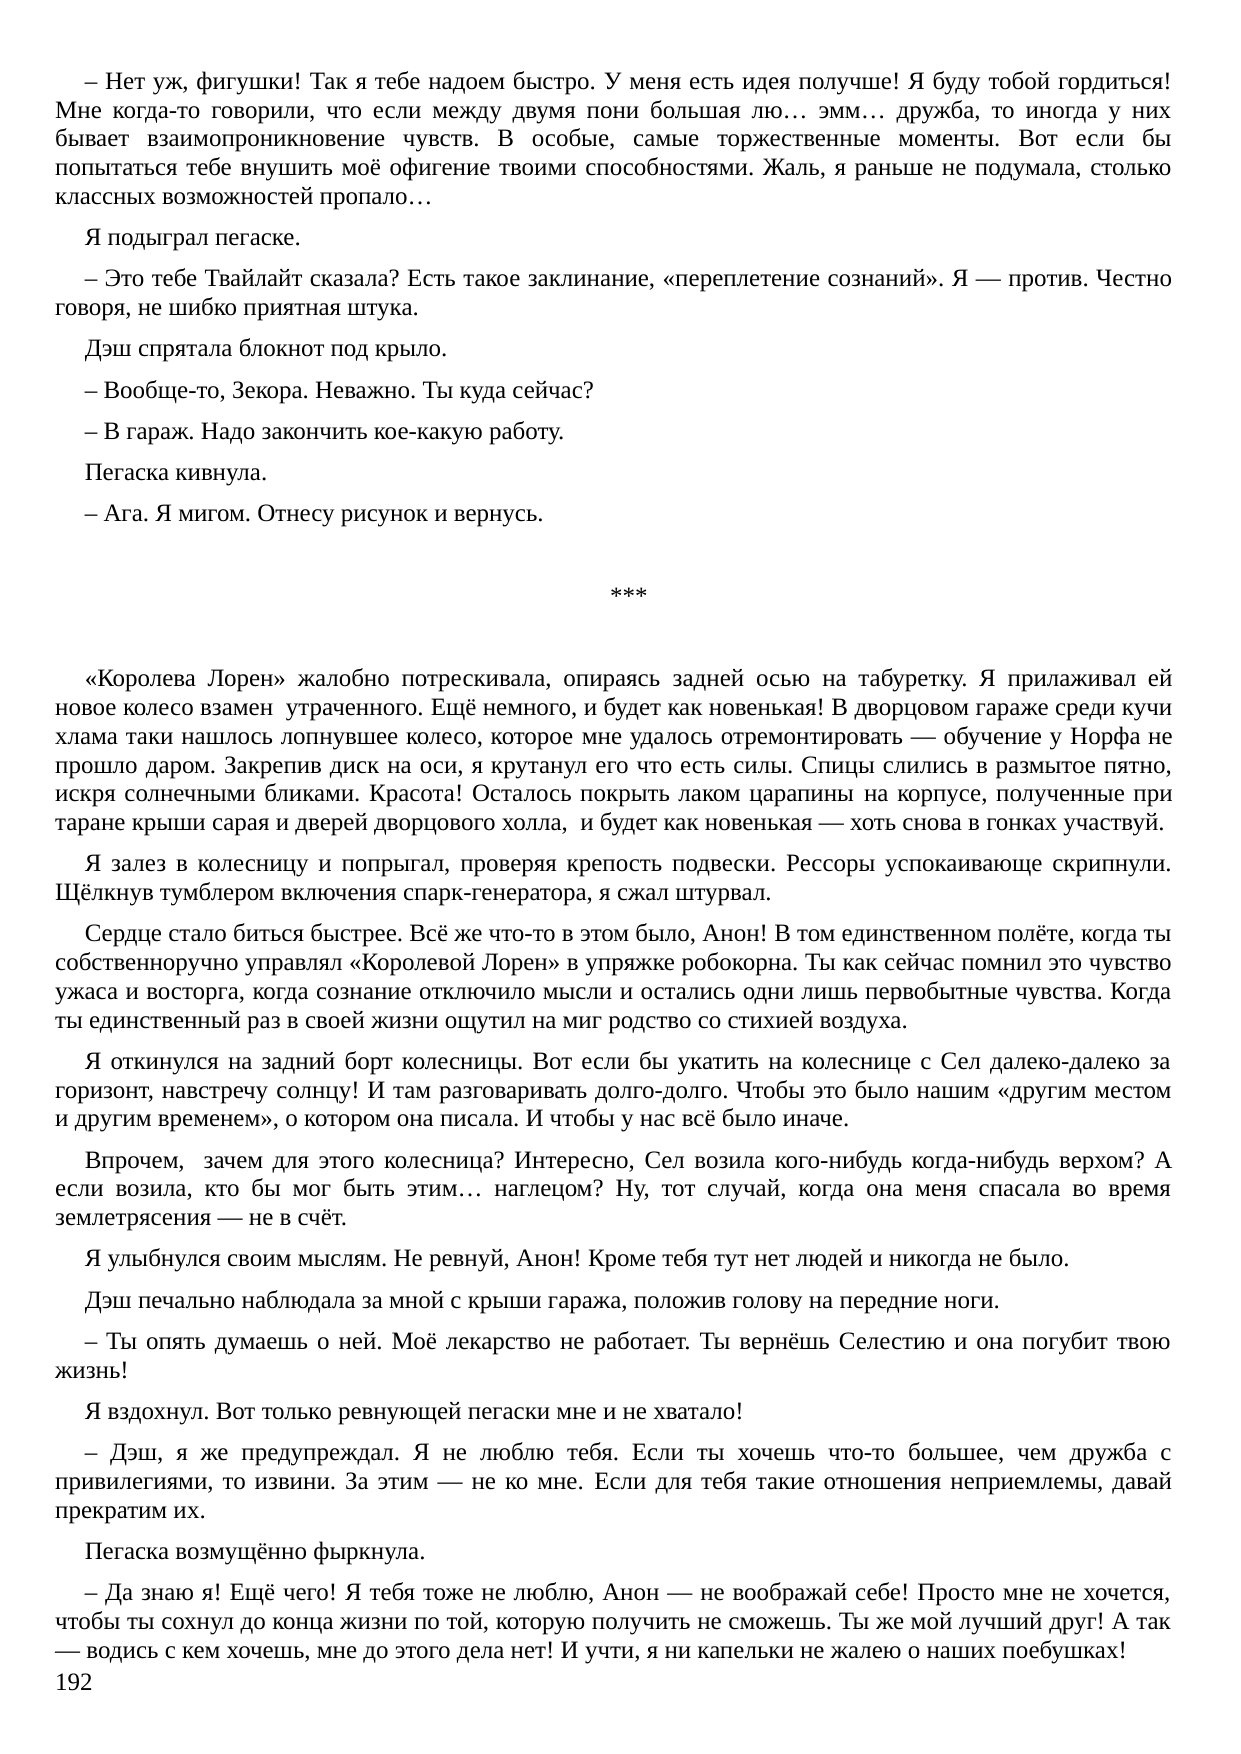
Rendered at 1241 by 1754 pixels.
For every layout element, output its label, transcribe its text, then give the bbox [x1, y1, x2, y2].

text Дэш спрятала блокнот под крыло. [55, 333, 1173, 362]
text – Ты опять думаешь о ней. Моё лекарство не работает. Ты вернёшь Селестию и она погубит твою жизнь! [55, 1326, 1173, 1383]
text – Это тебе Твайлайт сказала? Есть такое заклинание, «переплетение сознаний». Я — против. Честно говоря, не шибко приятная штука. [55, 263, 1173, 321]
text Сердце стало биться быстрее. Всё же что-то в этом было, Анон! В том единственном полёте, когда ты собственноручно управлял «Королевой Лорен» в упряжке робокорна. Ты как сейчас помнил это чувство ужаса и восторга, когда сознание отключило мысли и остались одни лишь первобытные чувства. Когда ты единственный раз в своей жизни ощутил на миг родство со стихией воздуха. [55, 918, 1173, 1033]
text – Вообще-то, Зекора. Неважно. Ты куда сейчас? [55, 375, 1173, 403]
text Впрочем, зачем для этого колесница? Интересно, Сел возила кого-нибудь когда-нибудь верхом? А если возила, кто бы мог быть этим… наглецом? Ну, тот случай, когда она меня спасала во время землетрясения — не в счёт. [55, 1145, 1173, 1231]
text – Ага. Я мигом. Отнесу рисунок и вернусь. [55, 498, 1173, 527]
text Я залез в колесницу и попрыгал, проверяя крепость подвески. Рессоры успокаивающе скрипнули. Щёлкнув тумблером включения спарк-генератора, я сжал штурвал. [55, 848, 1173, 906]
text Пегаска возмущённо фыркнула. [55, 1536, 1173, 1565]
text Я улыбнулся своим мыслям. Не ревнуй, Анон! Кроме тебя тут нет людей и никогда не было. [55, 1243, 1173, 1272]
text – Дэш, я же предупреждал. Я не люблю тебя. Если ты хочешь что-то большее, чем дружба с привилегиями, то извини. За этим — не ко мне. Если для тебя такие отношения неприемлемы, давай прекратим их. [55, 1437, 1173, 1523]
text Я вздохнул. Вот только ревнующей пегаски мне и не хватало! [55, 1396, 1173, 1425]
text Пегаска кивнула. [55, 457, 1173, 486]
text *** [55, 581, 1173, 610]
text Дэш печально наблюдала за мной с крыши гаража, положив голову на передние ноги. [55, 1285, 1173, 1313]
text – В гараж. Надо закончить кое-какую работу. [55, 416, 1173, 445]
text Я подыграл пегаске. [55, 222, 1173, 251]
text – Да знаю я! Ещё чего! Я тебя тоже не люблю, Анон — не воображай себе! Просто мне не хочется, чтобы ты сохнул до конца жизни по той, которую получить не сможешь. Ты же мой лучший друг! А так — водись с кем хочешь, мне до этого дела нет! И учти, я ни капельки не жалею о наших поебушках! [55, 1577, 1173, 1663]
text Я откинулся на задний борт колесницы. Вот если бы укатить на колеснице с Сел далеко-далеко за горизонт, навстречу солнцу! И там разговаривать долго-долго. Чтобы это было нашим «другим местом и другим временем», о котором она писала. И чтобы у нас всё было иначе. [55, 1046, 1173, 1132]
text – Нет уж, фигушки! Так я тебе надоем быстро. У меня есть идея получше! Я буду тобой гордиться! Мне когда-то говорили, что если между двумя пони большая лю… эмм… дружба, то иногда у них бывает взаимопроникновение чувств. В особые, самые торжественные моменты. Вот если бы попытаться тебе внушить моё офигение твоими способностями. Жаль, я раньше не подумала, столько классных возможностей пропало… [55, 66, 1173, 210]
text «Королева Лорен» жалобно потрескивала, опираясь задней осью на табуретку. Я прилаживал ей новое колесо взамен утраченного. Ещё немного, и будет как новенькая! В дворцовом гараже среди кучи хлама таки нашлось лопнувшее колесо, которое мне удалось отремонтировать — обучение у Норфа не прошло даром. Закрепив диск на оси, я крутанул его что есть силы. Спицы слились в размытое пятно, искря солнечными бликами. Красота! Осталось покрыть лаком царапины на корпусе, полученные при таране крыши сарая и дверей дворцового холла, и будет как новенькая — хоть снова в гонках участвуй. [55, 663, 1173, 836]
